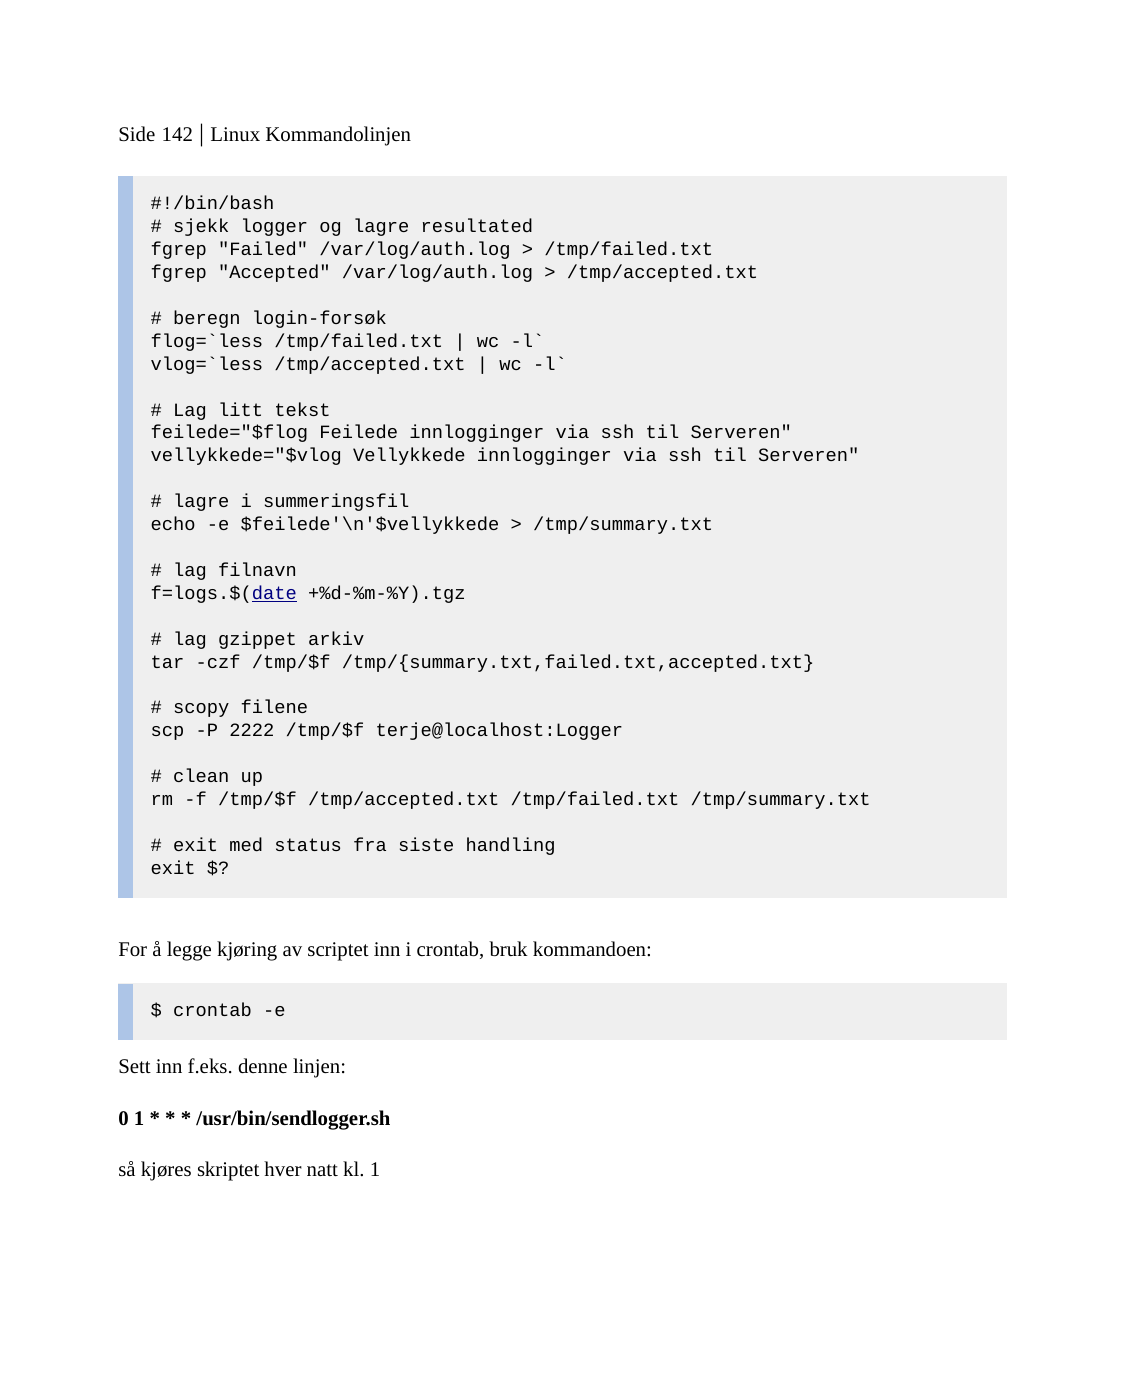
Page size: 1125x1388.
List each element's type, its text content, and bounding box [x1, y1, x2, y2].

text For å legge kjøring av scriptet inn i crontab, bruk kommandoen: [118, 911, 1007, 961]
text Sett inn f.eks. denne linjen: 0 1 * * * /usr/bin/sendlogger.sh så kjøres skriptet hver natt kl. 1 [118, 1053, 1007, 1181]
text #!/bin/bash # sjekk logger og lagre resultated fgrep "Failed" /var/log/auth.log > /tmp/failed.txt fgrep "Accepted" /var/log/auth.log > /tmp/accepted.txt # beregn login-forsøk flog=`less /tmp/failed.txt | wc -l` vlog=`less /tmp/accepted.txt | wc -l` # Lag litt tekst feilede="$flog Feilede innlogginger via ssh til Serveren" vellykkede="$vlog Vellykkede innlogginger via ssh til Serveren" # lagre i summeringsfil echo -e $feilede'\n'$vellykkede > /tmp/summary.txt # lag filnavn f=logs.$(date +%d-%m-%Y).tgz # lag gzippet arkiv tar -czf /tmp/$f /tmp/{summary.txt,failed.txt,accepted.txt} # scopy filene scp -P 2222 /tmp/$f terje@localhost:Logger # clean up rm -f /tmp/$f /tmp/accepted.txt /tmp/failed.txt /tmp/summary.txt # exit med status fra siste handling exit $? [133, 176, 1007, 898]
text $ crontab -e [118, 983, 1007, 1040]
